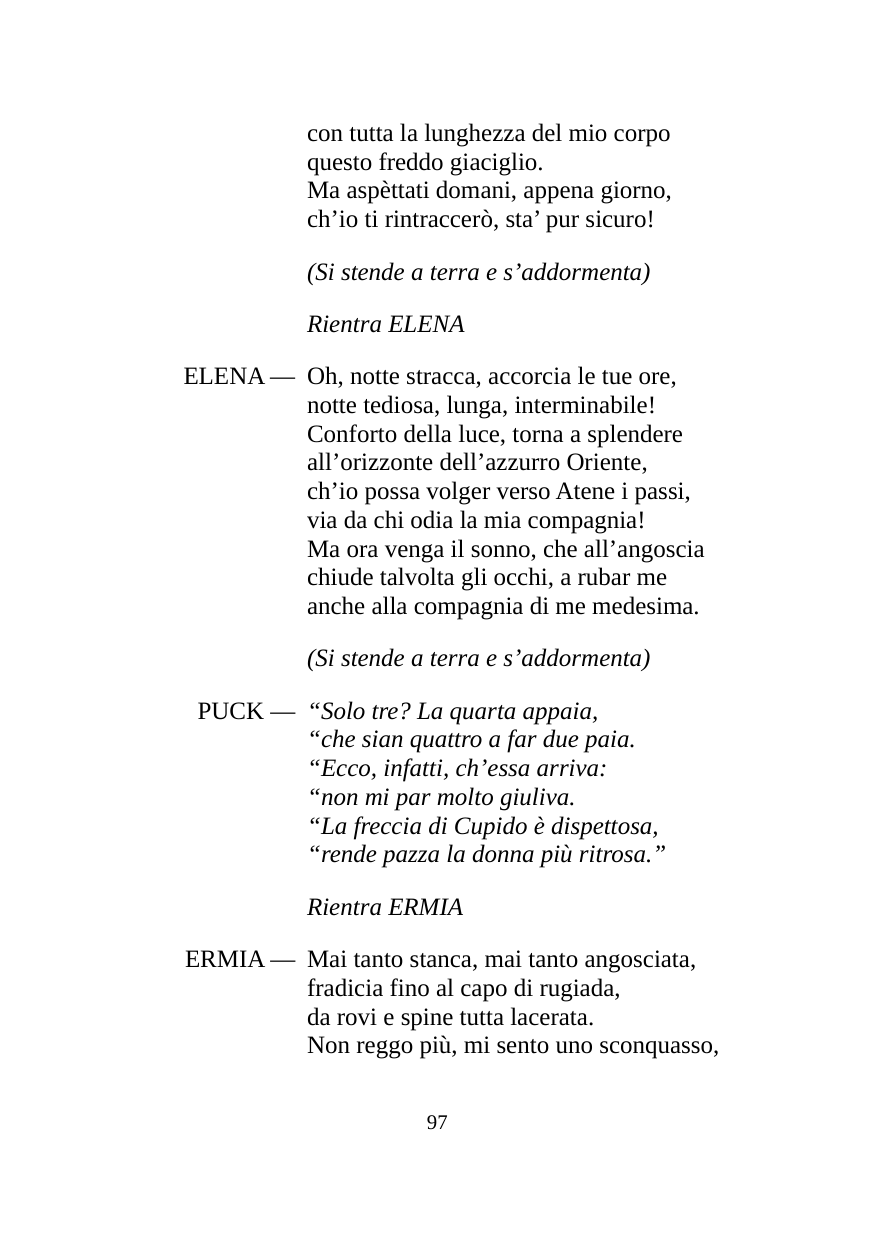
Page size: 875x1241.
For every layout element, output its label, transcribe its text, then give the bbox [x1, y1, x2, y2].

table_cell Rientra ERMIA [301, 880, 768, 932]
table_cell PUCK — [106, 684, 301, 932]
table_cell con tutta la lunghezza del mio corpo questo freddo giaciglio. Ma aspèttati domani, appena giorno, ch’io ti rintraccerò, sta’ pur sicuro! [301, 106, 768, 245]
table_cell ELENA — [106, 349, 301, 684]
table_cell ERMIA — [106, 932, 301, 1071]
table_cell “Solo tre? La quarta appaia, “che sian quattro a far due paia. “Ecco, infatti, ch’essa arriva: “non mi par molto giuliva. “La freccia di Cupido è dispettosa, “rende pazza la donna più ritrosa.” [301, 684, 768, 880]
table_cell Mai tanto stanca, mai tanto angosciata, fradicia fino al capo di rugiada, da rovi e spine tutta lacerata. Non reggo più, mi sento uno sconquasso, [301, 932, 768, 1071]
table_cell Oh, notte stracca, accorcia le tue ore, notte tediosa, lunga, interminabile! Conforto della luce, torna a splendere all’orizzonte dell’azzurro Oriente, ch’io possa volger verso Atene i passi, via da chi odia la mia compagnia! Ma ora venga il sonno, che all’angoscia chiude talvolta gli occhi, a rubar me anche alla compagnia di me medesima. [301, 349, 768, 632]
table_cell [106, 106, 301, 349]
table_cell Rientra ELENA [301, 297, 768, 349]
table_cell (Si stende a terra e s’addormenta) [301, 245, 768, 297]
table_cell (Si stende a terra e s’addormenta) [301, 632, 768, 684]
